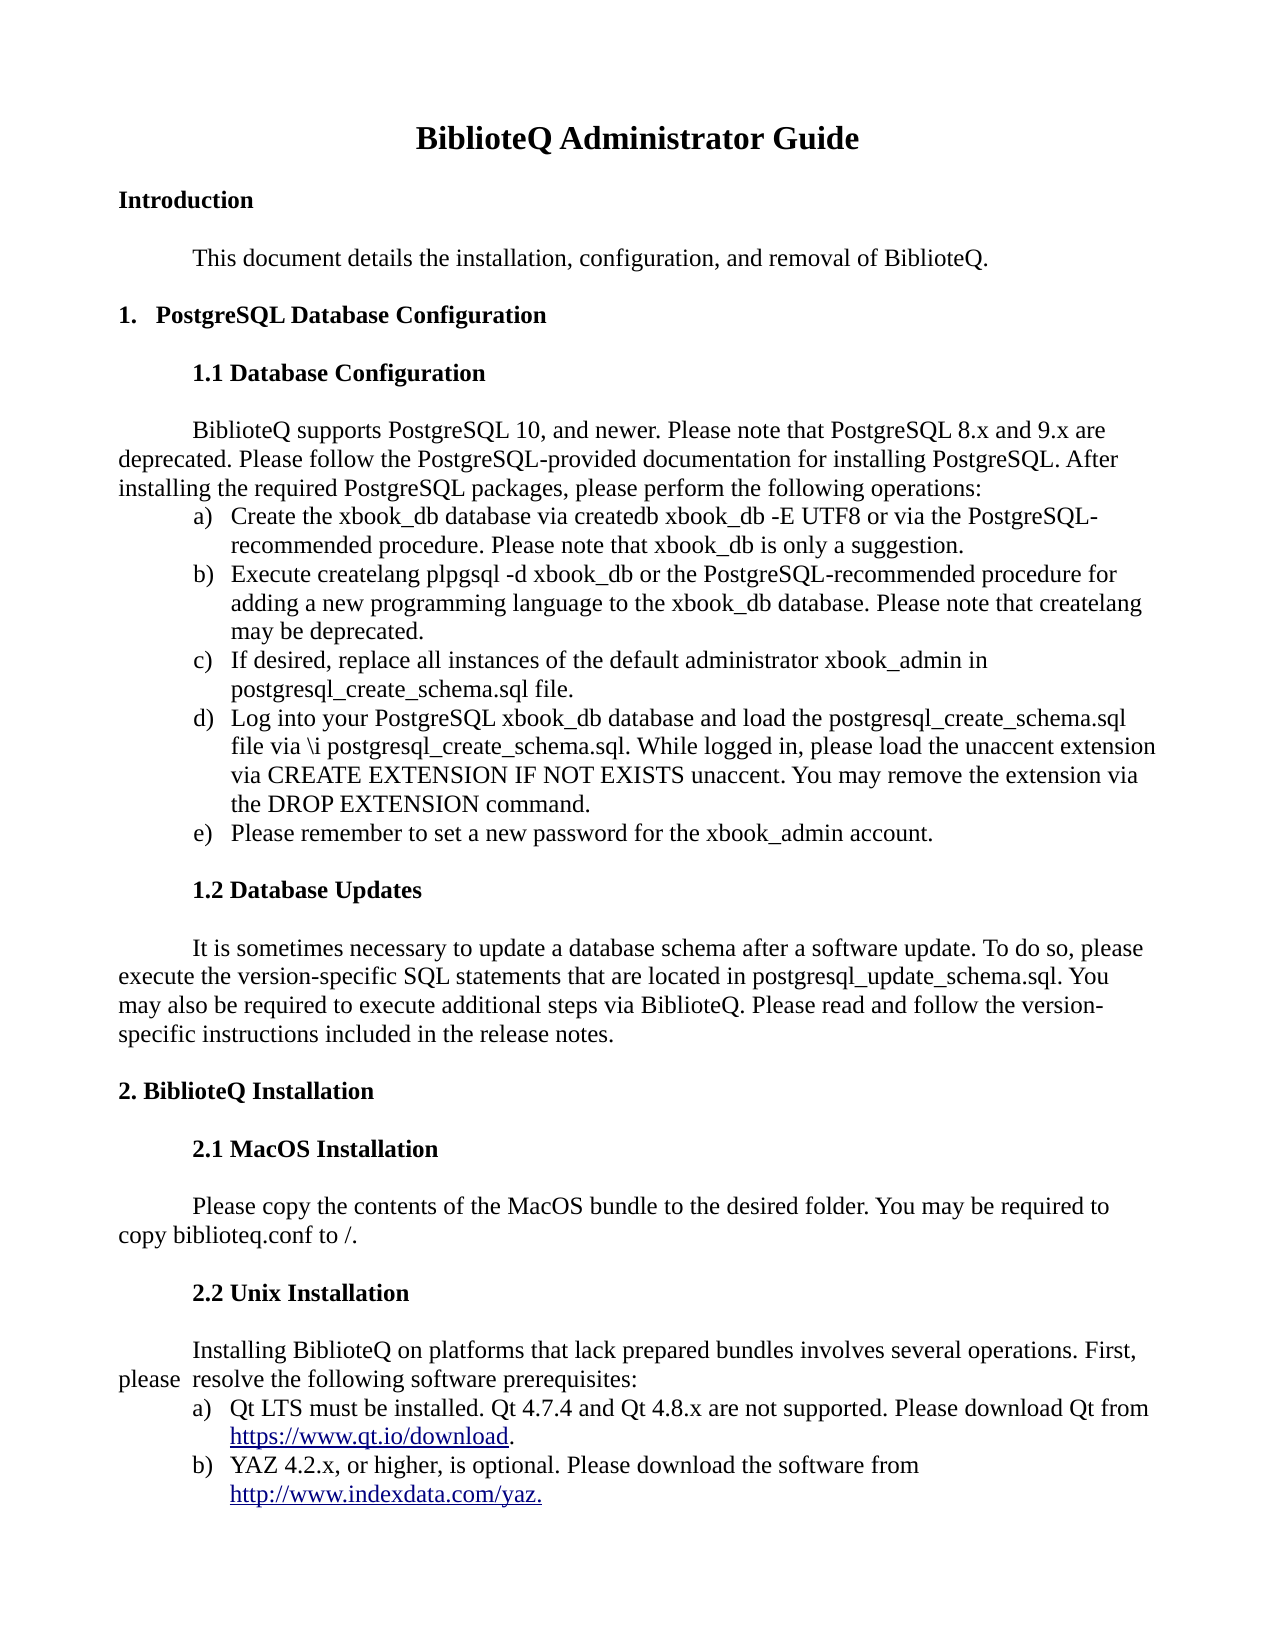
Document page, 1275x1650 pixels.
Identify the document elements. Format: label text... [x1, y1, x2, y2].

text BiblioteQ supports PostgreSQL 10, and newer. Please note that PostgreSQL 8.x and 9.x are deprecated. Please follow the PostgreSQL-provided documentation for installing PostgreSQL. After installing the required PostgreSQL packages, please perform the following operations: [118, 415, 1157, 501]
list YAZ 4.2.x, or higher, is optional. Please download the software from http://www.indexdata.com/yaz. [192, 1450, 1157, 1508]
list PostgreSQL Database Configuration [118, 300, 1157, 329]
list Create the xbook_db database via createdb xbook_db -E UTF8 or via the PostgreSQL-recommended procedure. Please note that xbook_db is only a suggestion. [193, 501, 1157, 559]
text 2.1 MacOS Installation [118, 1134, 1157, 1163]
text Introduction [118, 185, 1157, 214]
text Please copy the contents of the MacOS bundle to the desired folder. You may be required to copy biblioteq.conf to /. [118, 1191, 1157, 1249]
text 1.1 Database Configuration [118, 358, 1157, 386]
list Log into your PostgreSQL xbook_db database and load the postgresql_create_schema.sql file via \i postgresql_create_schema.sql. While logged in, please load the unaccent extension via CREATE EXTENSION IF NOT EXISTS unaccent. You may remove the extension via the DROP EXTENSION command. [193, 703, 1157, 818]
text 2. BiblioteQ Installation [118, 1076, 1157, 1105]
text Installing BiblioteQ on platforms that lack prepared bundles involves several operations. First, please resolve the following software prerequisites: [118, 1335, 1157, 1393]
list If desired, replace all instances of the default administrator xbook_admin in postgresql_create_schema.sql file. [193, 645, 1157, 703]
list Execute createlang plpgsql -d xbook_db or the PostgreSQL-recommended procedure for adding a new programming language to the xbook_db database. Please note that createlang may be deprecated. [193, 559, 1157, 645]
text This document details the installation, configuration, and removal of BiblioteQ. [118, 243, 1157, 271]
text BiblioteQ Administrator Guide [118, 118, 1157, 156]
list Please remember to set a new password for the xbook_admin account. [193, 818, 1157, 846]
text 1.2 Database Updates [118, 875, 1157, 904]
text It is sometimes necessary to update a database schema after a software update. To do so, please execute the version-specific SQL statements that are located in postgresql_update_schema.sql. You may also be required to execute additional steps via BiblioteQ. Please read and follow the version-specific instructions included in the release notes. [118, 933, 1157, 1048]
list Qt LTS must be installed. Qt 4.7.4 and Qt 4.8.x are not supported. Please download Qt from https://www.qt.io/download. [192, 1393, 1157, 1450]
text 2.2 Unix Installation [118, 1278, 1157, 1306]
